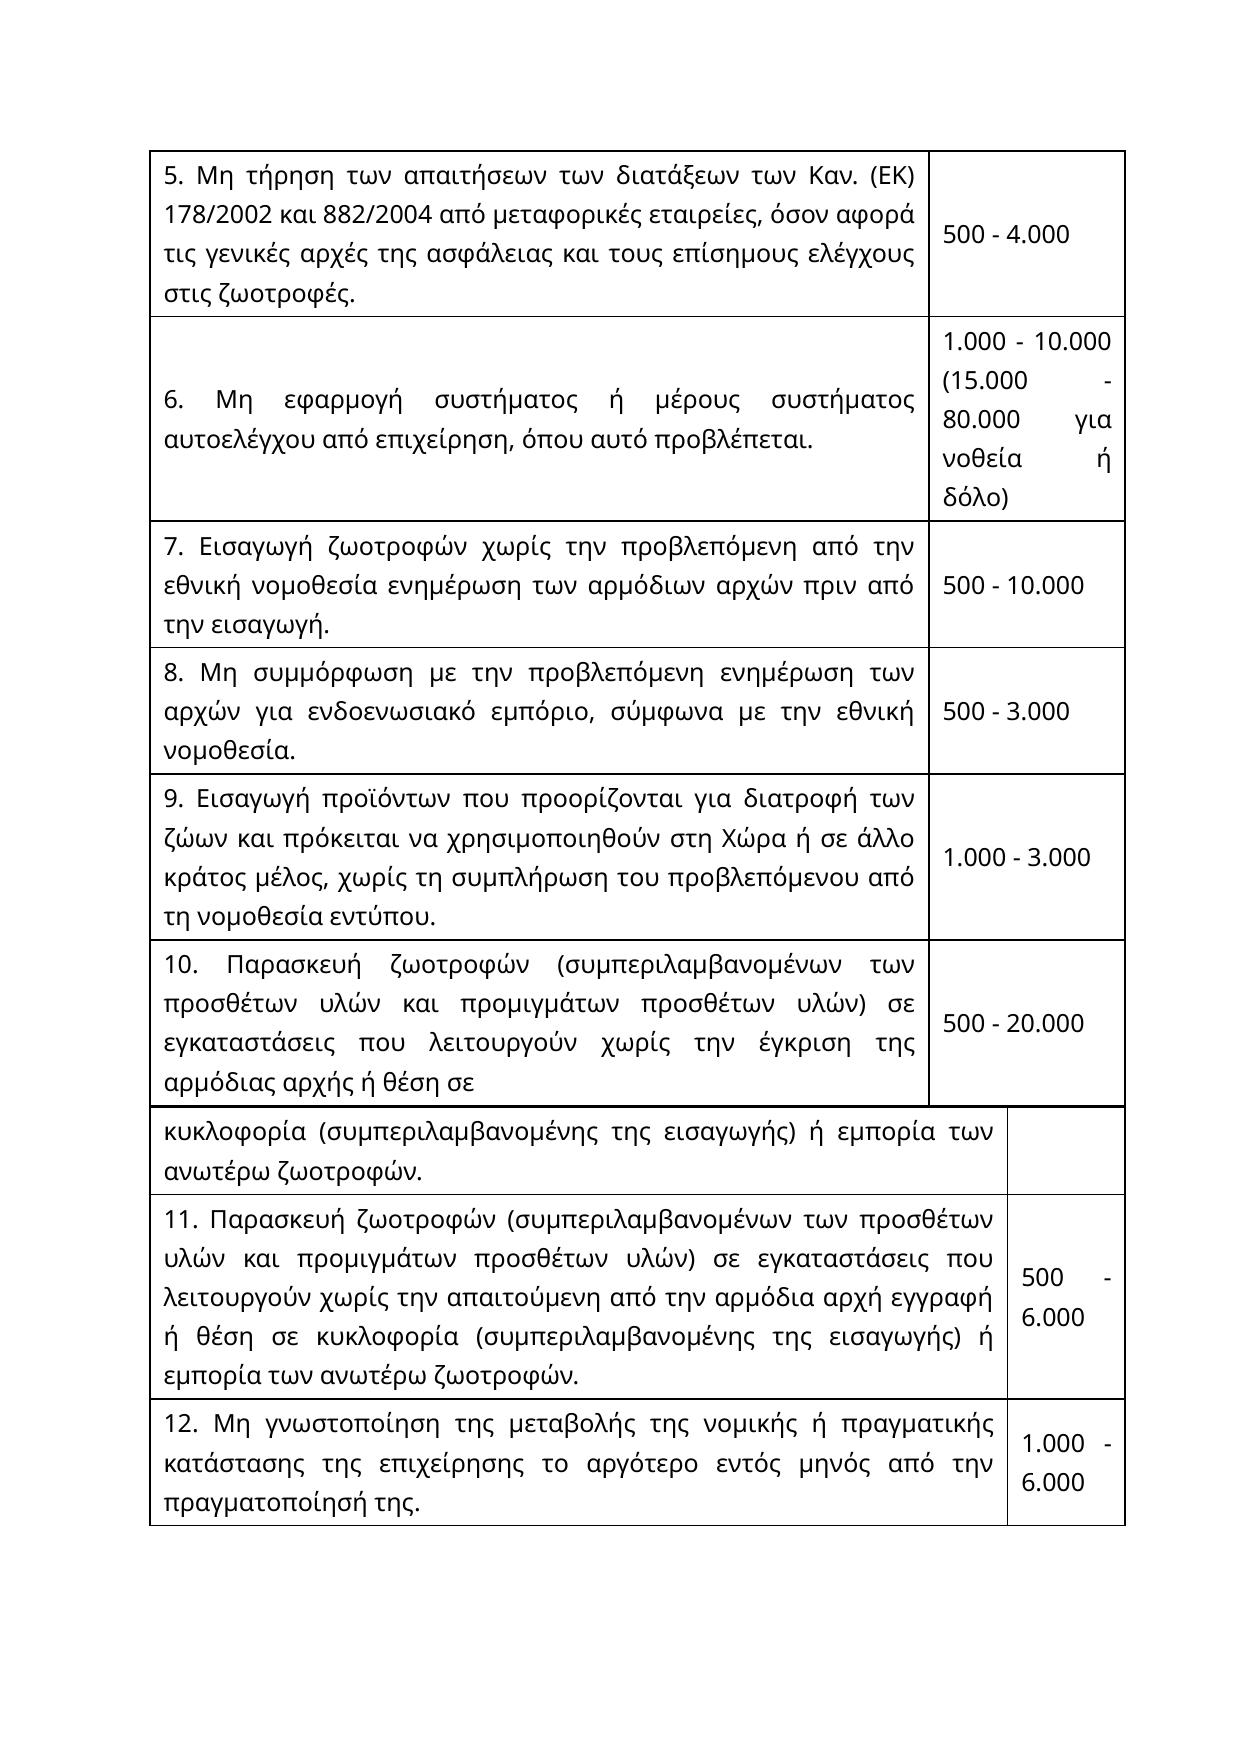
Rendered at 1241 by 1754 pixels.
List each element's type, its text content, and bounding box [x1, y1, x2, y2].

table_cell 6. Μη εφαρμογή συστήματος ή μέρους συστήματος αυτοελέγχου από επιχείρηση, όπου αυτό προβλέπεται. [151, 317, 928, 520]
table_cell 12. Μη γνωστοποίηση της μεταβολής της νομικής ή πραγματικής κατάστασης της επιχείρησης το αργότερο εντός μηνός από την πραγματοποίησή της. [151, 1400, 1007, 1525]
table_cell 8. Μη συμμόρφωση με την προβλεπόμενη ενημέρωση των αρχών για ενδοενωσιακό εμπόριο, σύμφωνα με την εθνική νομοθεσία. [151, 648, 928, 773]
table_cell 1.000 - 3.000 [930, 775, 1124, 939]
table_cell 5. Μη τήρηση των απαιτήσεων των διατάξεων των Καν. (ΕΚ) 178/2002 και 882/2004 από μεταφορικές εταιρείες, όσον αφορά τις γενικές αρχές της ασφάλειας και τους επίσημους ελέγχους στις ζωοτροφές. [151, 152, 928, 316]
table_cell 500 - 3.000 [930, 648, 1124, 773]
table_cell 500 - 4.000 [930, 152, 1124, 316]
table_cell 10. Παρασκευή ζωοτροφών (συμπεριλαμβανομένων των προσθέτων υλών και προμιγμάτων προσθέτων υλών) σε εγκαταστάσεις που λειτουργούν χωρίς την έγκριση της αρμόδιας αρχής ή θέση σε [151, 941, 928, 1104]
table_cell 1.000 - 6.000 [1008, 1400, 1124, 1525]
table_cell 500 - 10.000 [930, 522, 1124, 647]
table_cell 11. Παρασκευή ζωοτροφών (συμπεριλαμβανομένων των προσθέτων υλών και προμιγμάτων προσθέτων υλών) σε εγκαταστάσεις που λειτουργούν χωρίς την απαιτούμενη από την αρμόδια αρχή εγγραφή ή θέση σε κυκλοφορία (συμπεριλαμβανομένης της εισαγωγής) ή εμπορία των ανωτέρω ζωοτροφών. [151, 1195, 1007, 1398]
table_cell 1.000 - 10.000 (15.000 - 80.000 για νοθεία ή δόλο) [930, 317, 1124, 520]
table_cell 500 - 20.000 [930, 941, 1124, 1104]
table_header [1008, 1108, 1124, 1193]
table_header κυκλοφορία (συμπεριλαμβανομένης της εισαγωγής) ή εμπορία των ανωτέρω ζωοτροφών. [151, 1108, 1007, 1193]
table_cell 9. Εισαγωγή προϊόντων που προορίζονται για διατροφή των ζώων και πρόκειται να χρησιμοποιηθούν στη Χώρα ή σε άλλο κράτος μέλος, χωρίς τη συμπλήρωση του προβλεπόμενου από τη νομοθεσία εντύπου. [151, 775, 928, 939]
table_cell 7. Εισαγωγή ζωοτροφών χωρίς την προβλεπόμενη από την εθνική νομοθεσία ενημέρωση των αρμόδιων αρχών πριν από την εισαγωγή. [151, 522, 928, 647]
table_cell 500 - 6.000 [1008, 1195, 1124, 1398]
